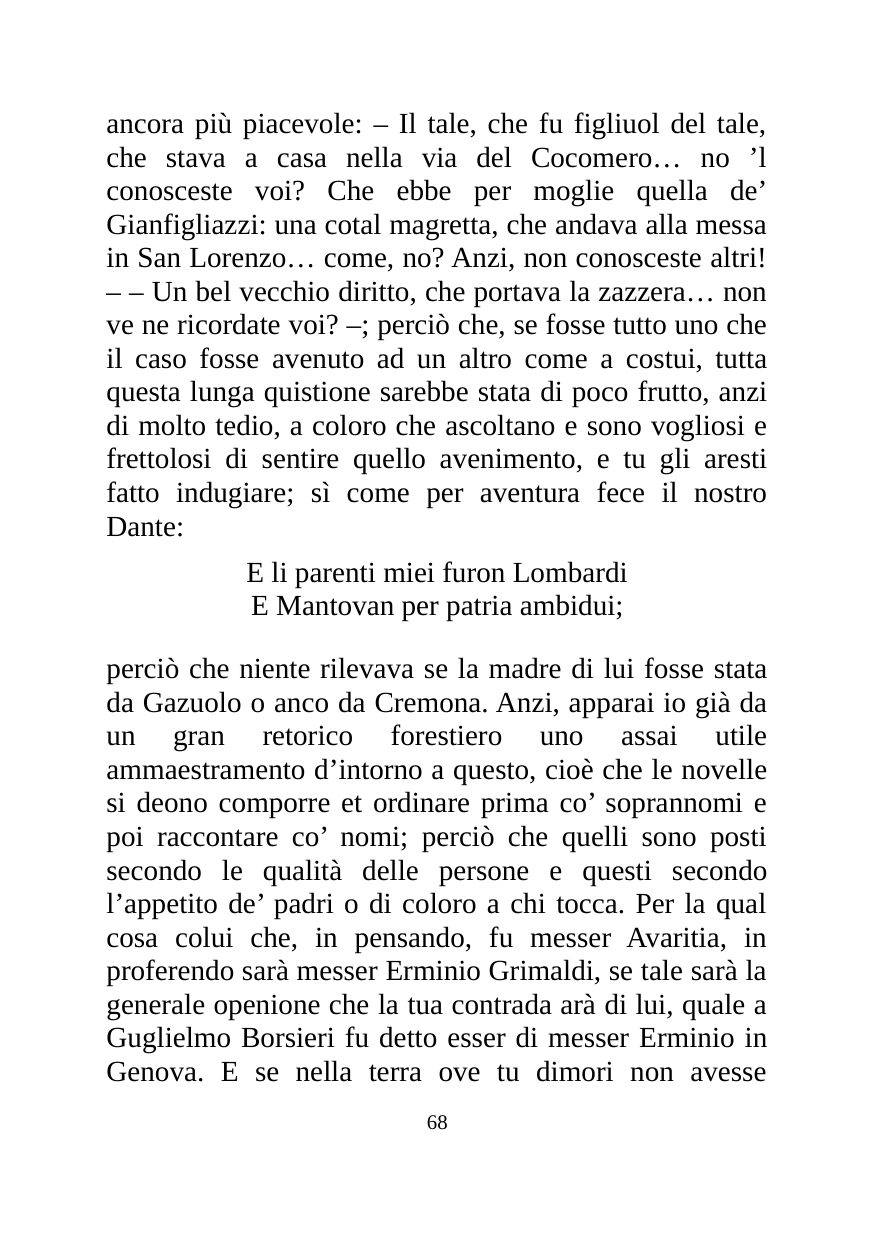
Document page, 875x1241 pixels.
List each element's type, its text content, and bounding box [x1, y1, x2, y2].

text perciò che niente rilevava se la madre di lui fosse stata da Gazuolo o anco da Cremona. Anzi, apparai io già da un gran retorico forestiero uno assai utile ammaestramento d’intorno a questo, cioè che le novelle si deono comporre et ordinare prima co’ soprannomi e poi raccontare co’ nomi; perciò che quelli sono posti secondo le qualità delle persone e questi secondo l’appetito de’ padri o di coloro a chi tocca. Per la qual cosa colui che, in pensando, fu messer Avaritia, in proferendo sarà messer Erminio Grimaldi, se tale sarà la generale openione che la tua contrada arà di lui, quale a Guglielmo Borsieri fu detto esser di messer Erminio in Genova. E se nella terra ove tu dimori non avesse [106, 651, 768, 1087]
text ancora più piacevole: – Il tale, che fu figliuol del tale, che stava a casa nella via del Cocomero… no ’l conosceste voi? Che ebbe per moglie quella de’ Gianfigliazzi: una cotal magretta, che andava alla messa in San Lorenzo… come, no? Anzi, non conosceste altri! – – Un bel vecchio diritto, che portava la zazzera… non ve ne ricordate voi? –; perciò che, se fosse tutto uno che il caso fosse avenuto ad un altro come a costui, tutta questa lunga quistione sarebbe stata di poco frutto, anzi di molto tedio, a coloro che ascoltano e sono vogliosi e frettolosi di sentire quello avenimento, e tu gli aresti fatto indugiare; sì come per aventura fece il nostro Dante: [106, 106, 768, 542]
text E li parenti miei furon Lombardi E Mantovan per patria ambidui; [106, 555, 768, 622]
